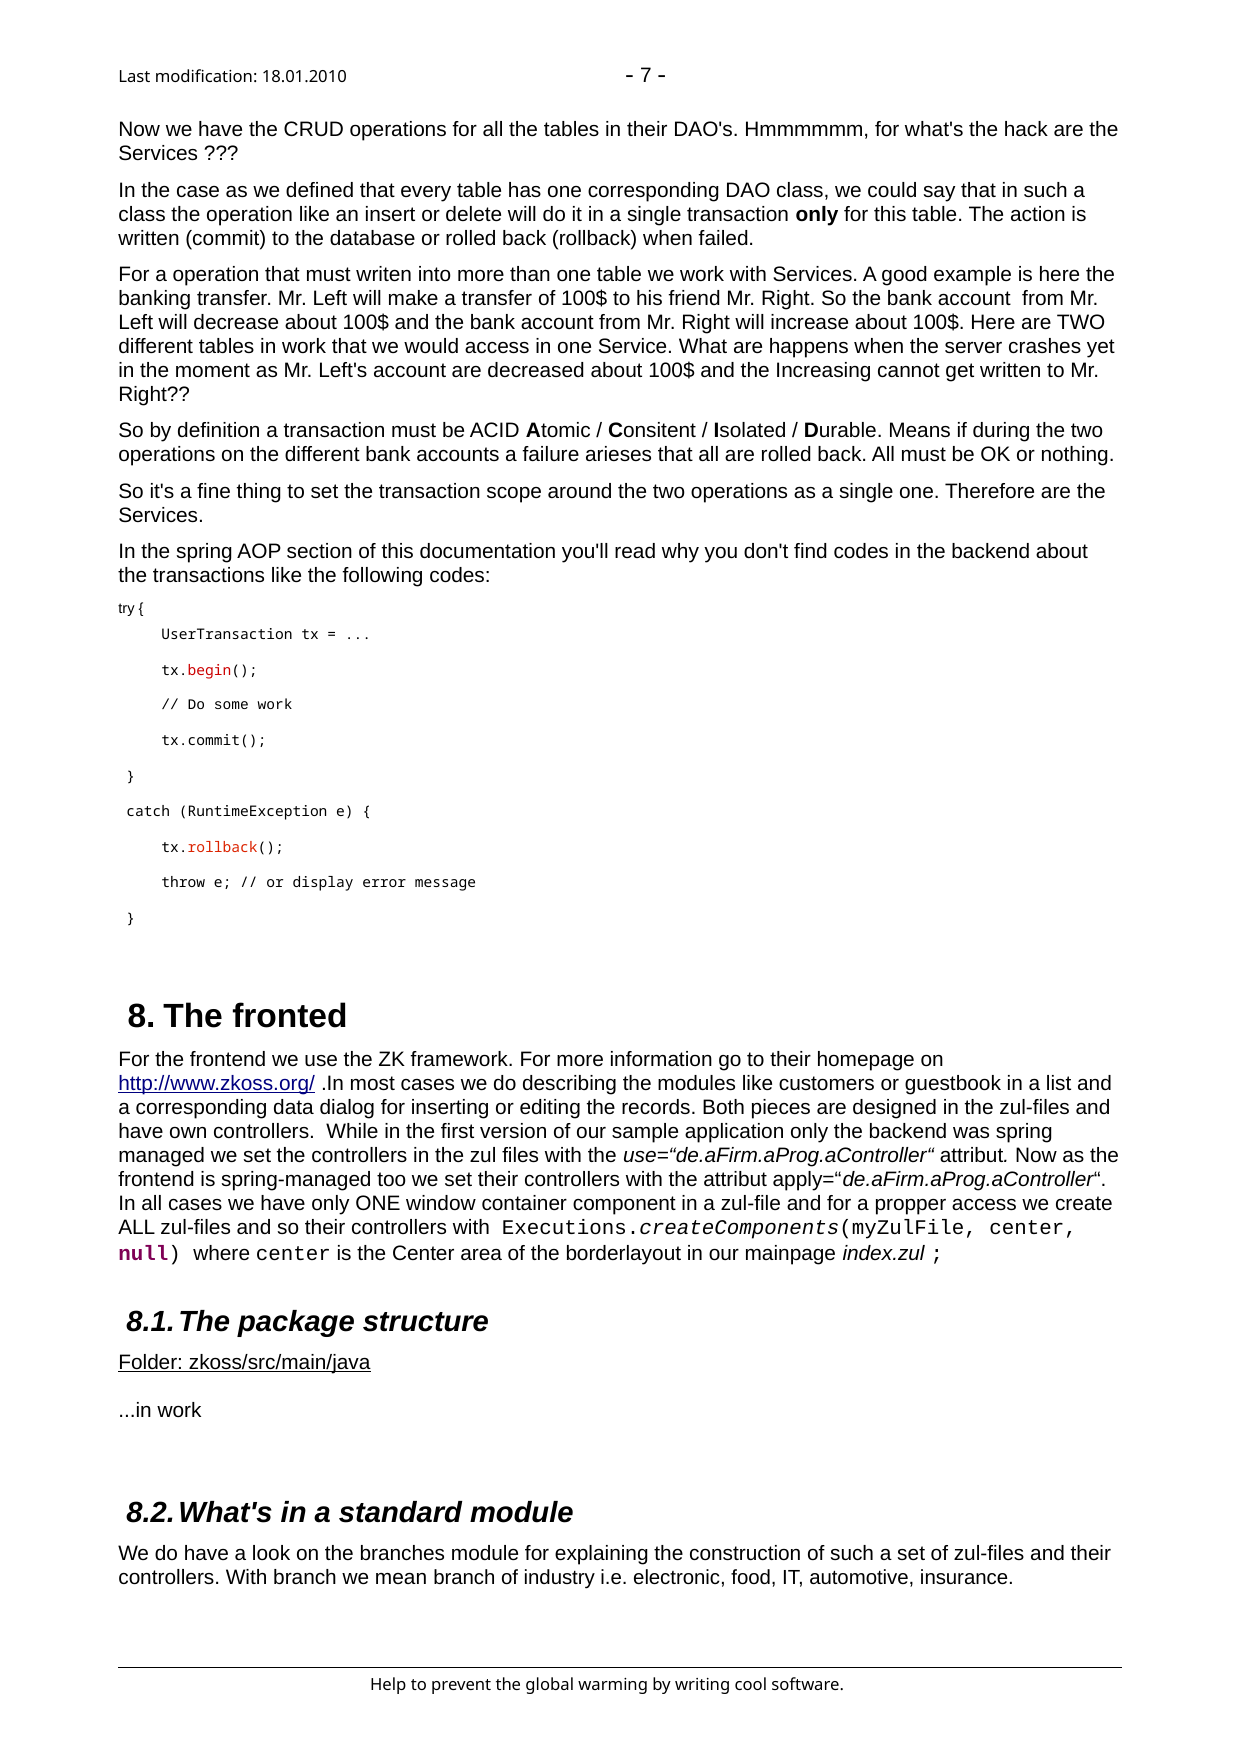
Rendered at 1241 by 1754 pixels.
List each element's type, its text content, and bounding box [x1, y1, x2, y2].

subtitle The fronted [118, 996, 1122, 1034]
text try { [118, 599, 1122, 616]
text tx.rollback(); [126, 836, 1114, 856]
text Now we have the CRUD operations for all the tables in their DAO's. Hmmmmmm, for what's the hack are the Services ??? [118, 117, 1122, 165]
text So by definition a transaction must be ACID Atomic / Consitent / Isolated / Durable. Means if during the two operations on the different bank accounts a failure arieses that all are rolled back. All must be OK or nothing. [118, 418, 1122, 466]
text catch (RuntimeException e) { [126, 801, 1114, 821]
text In the spring AOP section of this documentation you'll read why you don't find codes in the backend about the transactions like the following codes: [118, 539, 1122, 587]
text UserTransaction tx = ... [126, 624, 1114, 644]
text For a operation that must writen into more than one table we work with Services. A good example is here the banking transfer. Mr. Left will make a transfer of 100$ to his friend Mr. Right. So the bank account from Mr. Left will decrease about 100$ and the bank account from Mr. Right will increase about 100$. Here are TWO different tables in work that we would access in one Service. What are happens when the server crashes yet in the moment as Mr. Left's account are decreased about 100$ and the Increasing cannot get written to Mr. Right?? [118, 262, 1122, 406]
text } [126, 908, 1114, 928]
text Folder: zkoss/src/main/java [118, 1350, 1122, 1374]
text ...in work [118, 1398, 1122, 1422]
text // Do some work [126, 695, 1114, 714]
text So it's a fine thing to set the transaction scope around the two operations as a single one. Therefore are the Services. [118, 479, 1122, 527]
text tx.begin(); [126, 660, 1114, 680]
text throw e; // or display error message [126, 872, 1114, 892]
text tx.commit(); [126, 730, 1114, 750]
text In the case as we defined that every table has one corresponding DAO class, we could say that in such a class the operation like an insert or delete will do it in a single transaction only for this table. The action is written (commit) to the database or rolled back (rollback) when failed. [118, 178, 1122, 249]
text We do have a look on the branches module for explaining the construction of such a set of zul-files and their controllers. With branch we mean branch of industry i.e. electronic, food, IT, automotive, insurance. [118, 1541, 1122, 1589]
text For the frontend we use the ZK framework. For more information go to their homepage on http://www.zkoss.org/ .In most cases we do describing the modules like customers or guestbook in a list and a corresponding data dialog for inserting or editing the records. Both pieces are designed in the zul-files and have own controllers. While in the first version of our sample application only the backend was spring managed we set the controllers in the zul files with the use=“de.aFirm.aProg.aController“ attribut. Now as the frontend is spring-managed too we set their controllers with the attribut apply=“de.aFirm.aProg.aController“. In all cases we have only ONE window container component in a zul-file and for a propper access we create ALL zul-files and so their controllers with Executions.createComponents(myZulFile, center, null) where center is the Center area of the borderlayout in our mainpage index.zul ; [118, 1047, 1122, 1266]
subtitle The package structure [118, 1304, 1122, 1337]
subtitle What's in a standard module [118, 1495, 1122, 1528]
text } [126, 765, 1114, 785]
